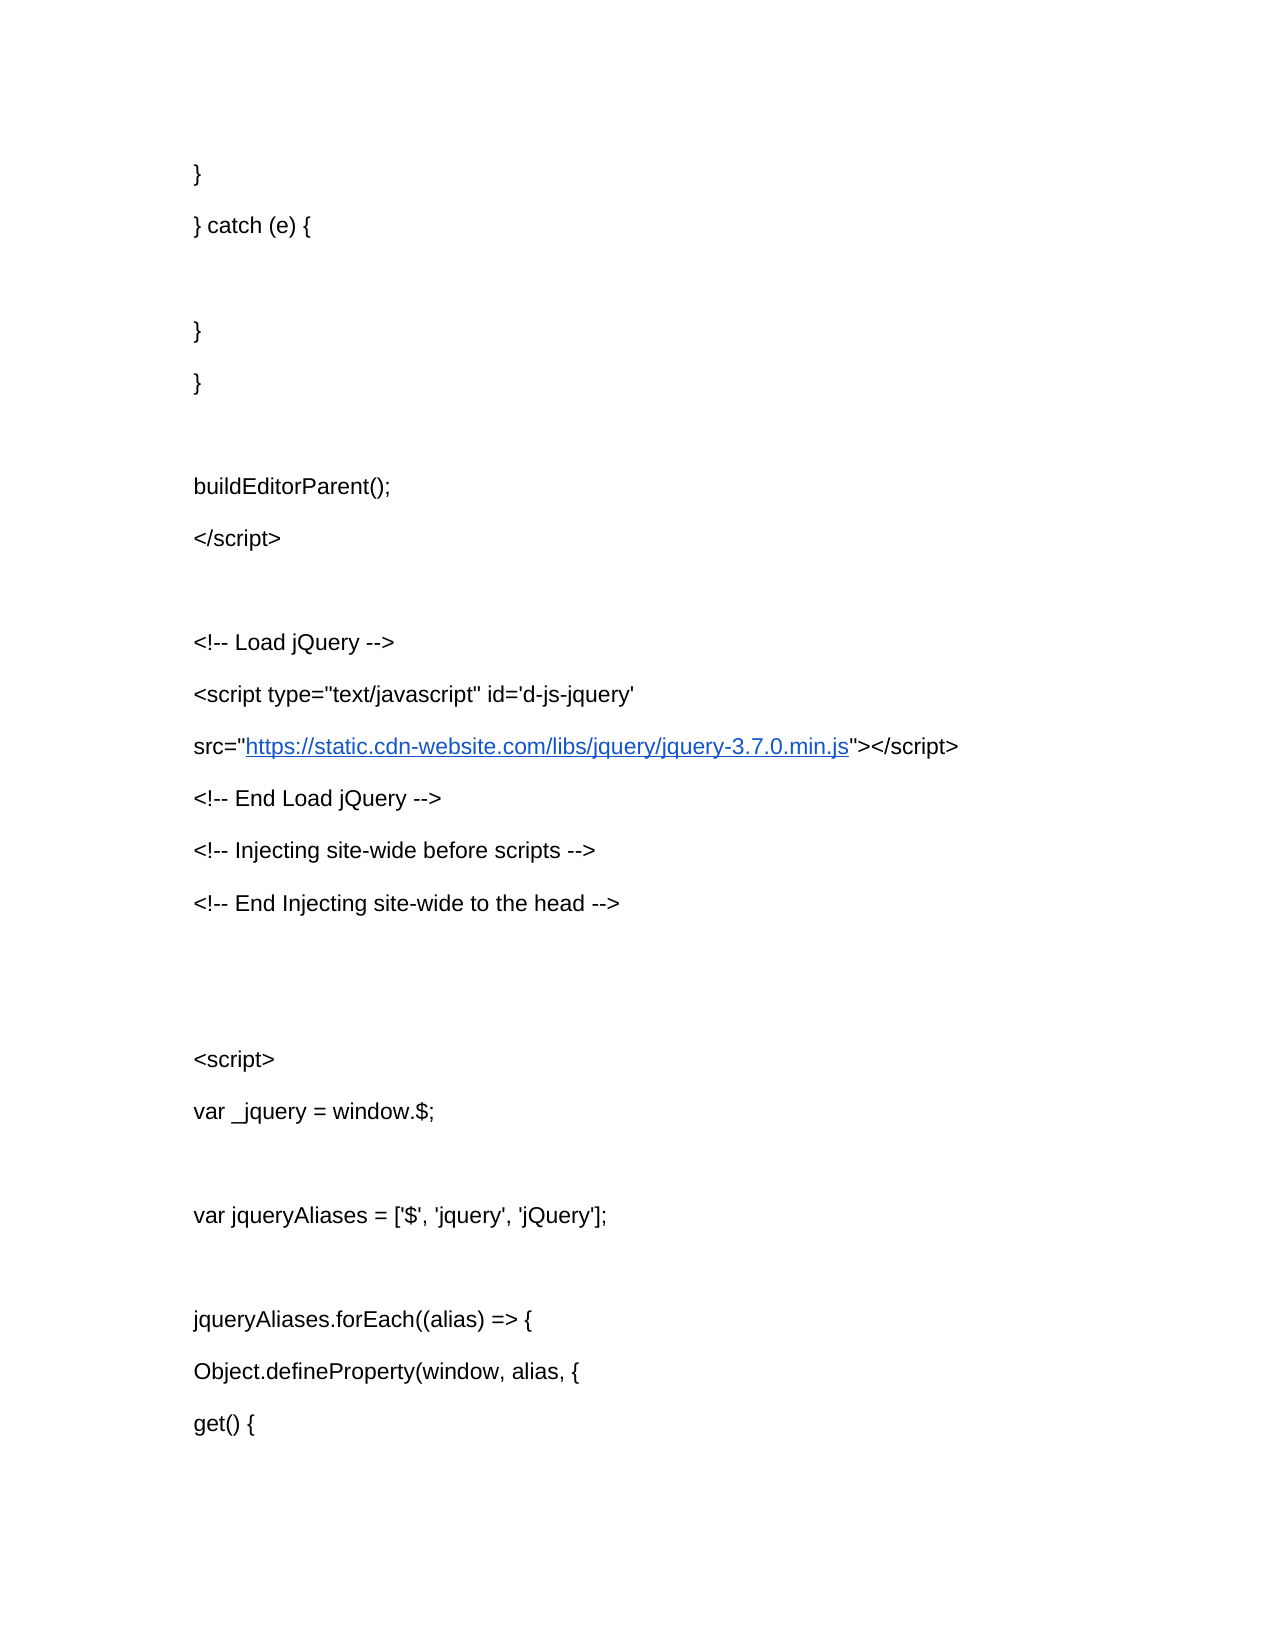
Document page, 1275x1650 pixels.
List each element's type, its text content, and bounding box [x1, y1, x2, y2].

table_cell </script> [183, 515, 1125, 567]
table_cell <!-- Load jQuery --> [183, 619, 1125, 671]
table_cell [150, 931, 183, 983]
table_cell [150, 775, 183, 827]
table_cell [183, 1140, 1125, 1192]
table_cell [150, 1400, 183, 1452]
table_cell [183, 931, 1125, 983]
table_cell var jqueryAliases = ['$', 'jquery', 'jQuery']; [183, 1192, 1125, 1244]
table_cell [150, 463, 183, 514]
table_cell [150, 358, 183, 410]
table_cell src="https://static.cdn-website.com/libs/jquery/jquery-3.7.0.min.js"></script> [183, 723, 1125, 775]
table_cell [150, 1035, 183, 1087]
table_cell <script> [183, 1035, 1125, 1087]
table_cell [150, 410, 183, 462]
table_cell buildEditorParent(); [183, 463, 1125, 514]
table_cell [150, 254, 183, 306]
table_cell [150, 202, 183, 254]
table_cell [183, 254, 1125, 306]
table_cell [150, 1192, 183, 1244]
table_cell <script type="text/javascript" id='d-js-jquery' [183, 671, 1125, 723]
table_cell [183, 1244, 1125, 1296]
table_cell [150, 515, 183, 567]
table_cell [150, 1296, 183, 1348]
table_cell [150, 983, 183, 1035]
table_cell [183, 567, 1125, 619]
table_cell Object.defineProperty(window, alias, { [183, 1348, 1125, 1400]
table_cell [183, 410, 1125, 462]
table_cell [150, 1140, 183, 1192]
table_cell [150, 306, 183, 358]
table_cell var _jquery = window.$; [183, 1088, 1125, 1139]
table_cell } [183, 358, 1125, 410]
table_cell jqueryAliases.forEach((alias) => { [183, 1296, 1125, 1348]
table_cell <!-- Injecting site-wide before scripts --> [183, 827, 1125, 879]
table_cell [150, 150, 183, 202]
table_cell [150, 1244, 183, 1296]
table_cell <!-- End Injecting site-wide to the head --> [183, 879, 1125, 931]
table_cell } [183, 150, 1125, 202]
table_cell [183, 983, 1125, 1035]
table_cell } [183, 306, 1125, 358]
table_cell [150, 879, 183, 931]
table_cell get() { [183, 1400, 1125, 1452]
table_cell [150, 1348, 183, 1400]
table_cell [150, 619, 183, 671]
table_cell } catch (e) { [183, 202, 1125, 254]
table_cell [150, 671, 183, 723]
table_cell [150, 827, 183, 879]
table_cell <!-- End Load jQuery --> [183, 775, 1125, 827]
table_cell [150, 723, 183, 775]
table_cell [150, 567, 183, 619]
table_cell [150, 1088, 183, 1139]
